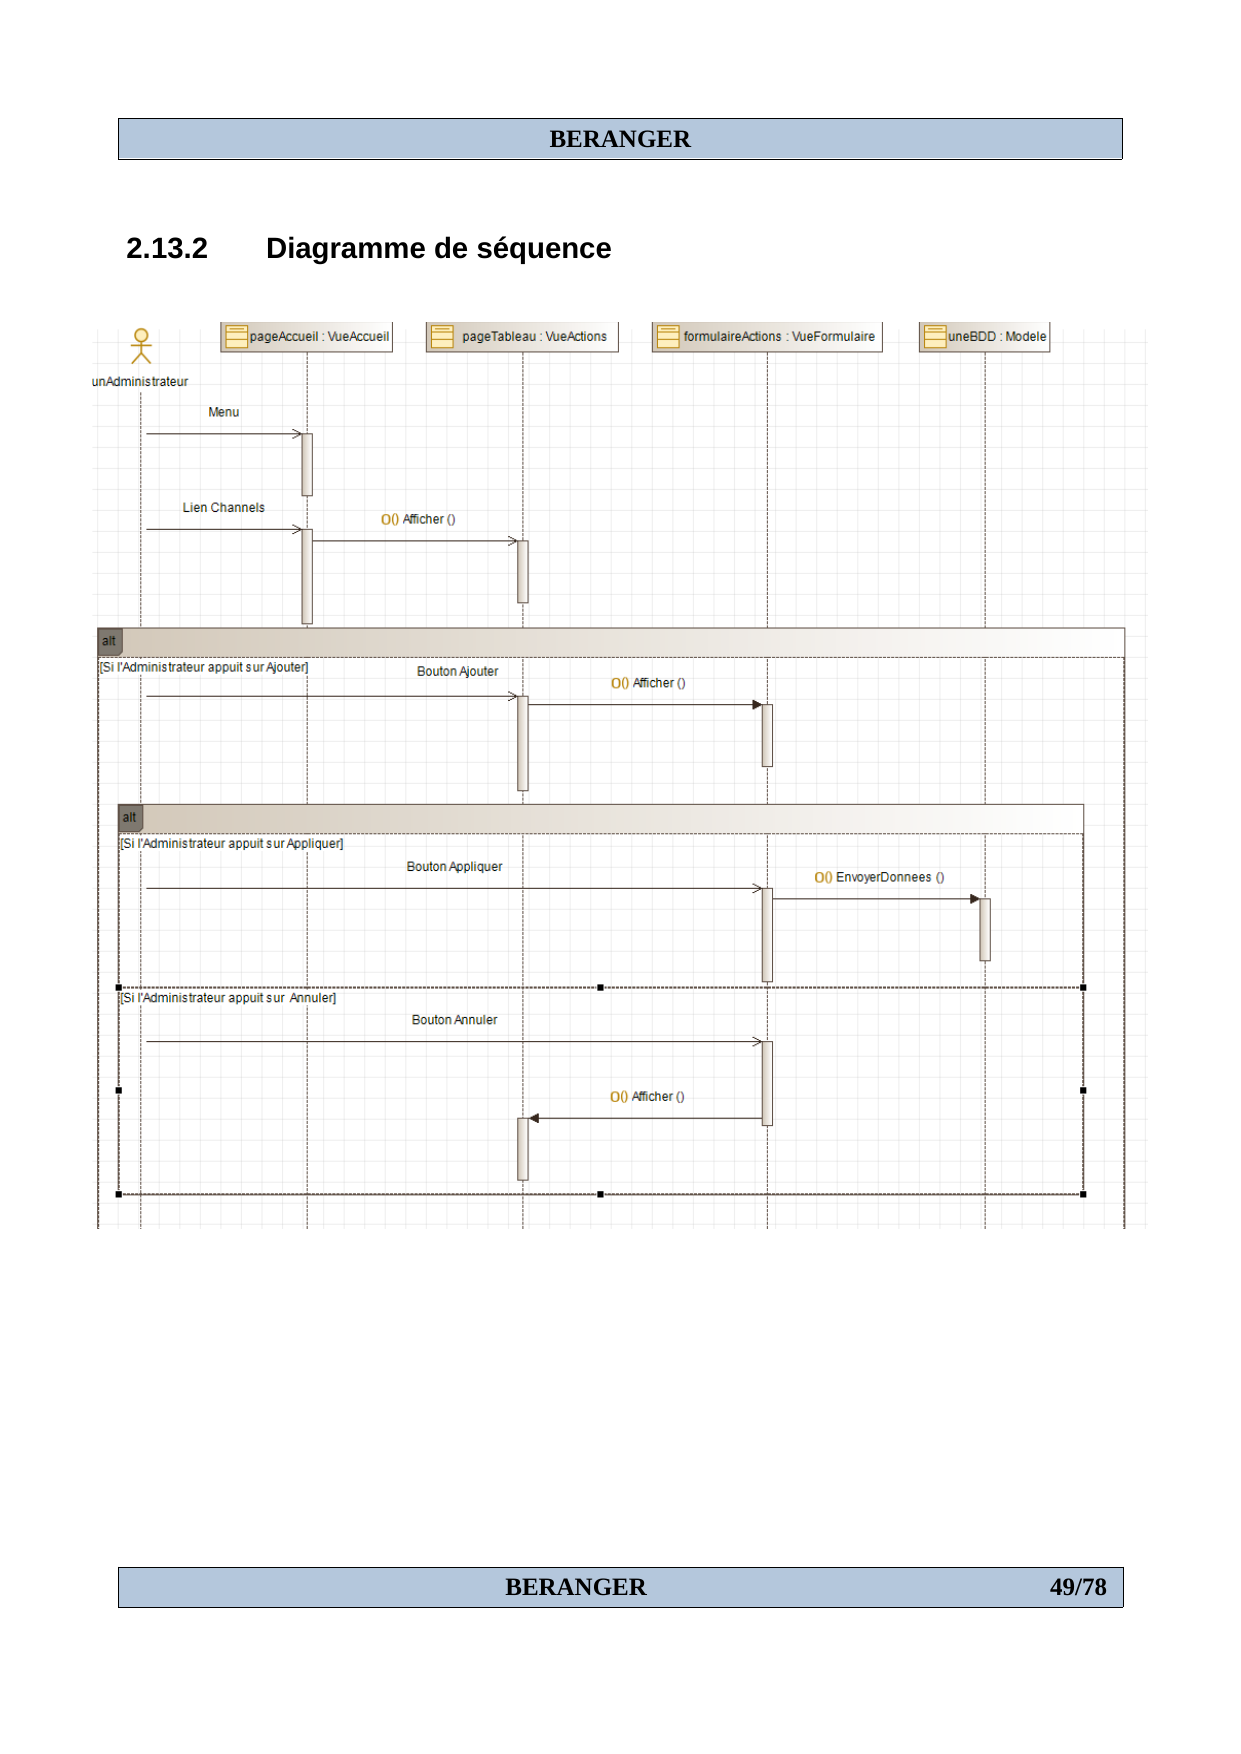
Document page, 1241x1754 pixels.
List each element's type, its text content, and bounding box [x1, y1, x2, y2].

picture [92, 322, 1148, 1229]
subtitle Diagramme de séquence [118, 231, 1122, 265]
